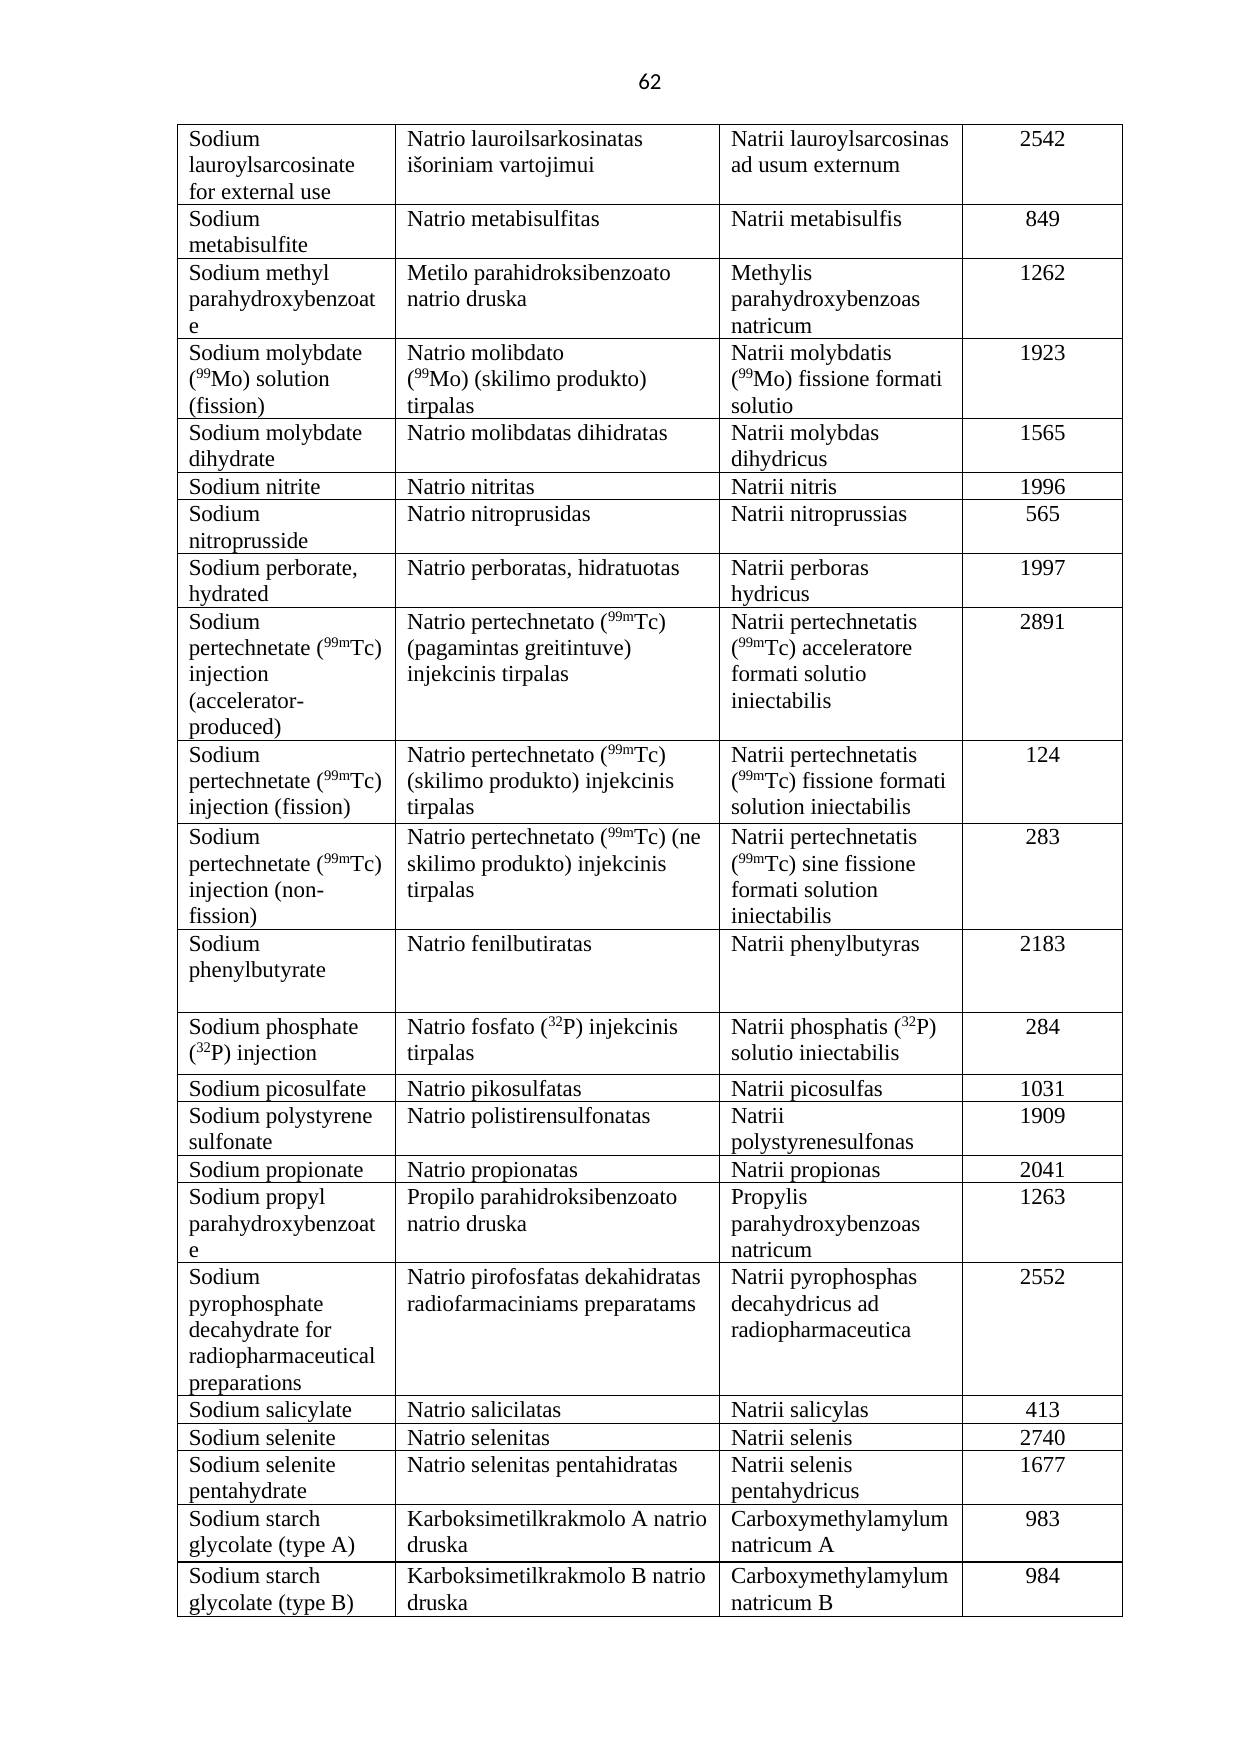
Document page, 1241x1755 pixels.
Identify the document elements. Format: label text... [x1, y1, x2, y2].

table_cell Karboksimetilkrakmolo A natrio druska [396, 1505, 719, 1561]
table_cell Natrii propionas [720, 1156, 962, 1182]
table_cell Natrio fenilbutiratas [396, 930, 719, 1012]
table_cell Natrii phenylbutyras [720, 930, 962, 1012]
table_cell Sodium propionate [178, 1156, 395, 1182]
table_cell Natrii phosphatis (32P) solutio iniectabilis [720, 1013, 962, 1074]
table_cell Propilo parahidroksibenzoato natrio druska [396, 1183, 719, 1262]
table_cell Sodium lauroylsarcosinate for external use [178, 125, 395, 204]
table_cell Natrii molybdatis (99Mo) fissione formati solutio [720, 339, 962, 418]
table_cell Natrii molybdas dihydricus [720, 419, 962, 472]
table_cell Carboxymethylamylum natricum A [720, 1505, 962, 1561]
table_cell Natrii pertechnetatis (99mTc) sine fissione formati solution iniectabilis [720, 824, 962, 929]
table_cell 1909 [963, 1102, 1122, 1155]
table_cell Sodium pertechnetate (99mTc) injection (non-fission) [178, 824, 395, 929]
table_cell Natrio pertechnetato (99mTc) (skilimo produkto) injekcinis tirpalas [396, 741, 719, 822]
table_cell Natrio nitroprusidas [396, 500, 719, 553]
table_cell Sodium pertechnetate (99mTc) injection (fission) [178, 741, 395, 822]
table_cell Natrii selenis [720, 1424, 962, 1450]
table_cell 1262 [963, 259, 1122, 338]
table_cell 2041 [963, 1156, 1122, 1182]
table_cell 984 [963, 1563, 1122, 1616]
table_cell 1031 [963, 1075, 1122, 1101]
table_cell Natrii salicylas [720, 1396, 962, 1422]
table_cell Carboxymethylamylum natricum B [720, 1563, 962, 1616]
table_cell 413 [963, 1396, 1122, 1422]
table_cell Natrio fosfato (32P) injekcinis tirpalas [396, 1013, 719, 1074]
table_cell Natrii selenis pentahydricus [720, 1451, 962, 1504]
table_cell Natrii perboras hydricus [720, 554, 962, 607]
table_cell Sodium pyrophosphate decahydrate for radiopharmaceutical preparations [178, 1263, 395, 1395]
table_cell 124 [963, 741, 1122, 822]
table_cell Natrio pikosulfatas [396, 1075, 719, 1101]
table_cell Natrio selenitas pentahidratas [396, 1451, 719, 1504]
table_cell Natrio pirofosfatas dekahidratas radiofarmaciniams preparatams [396, 1263, 719, 1395]
table_cell 1565 [963, 419, 1122, 472]
table_cell Sodium starch glycolate (type A) [178, 1505, 395, 1561]
table_cell Natrii metabisulfis [720, 205, 962, 258]
table_cell Natrio molibdatas dihidratas [396, 419, 719, 472]
table_cell Sodium nitrite [178, 473, 395, 499]
table_cell 849 [963, 205, 1122, 258]
table_cell Karboksimetilkrakmolo B natrio druska [396, 1563, 719, 1616]
table_cell Sodium starch glycolate (type B) [178, 1563, 395, 1616]
table_cell Natrii nitris [720, 473, 962, 499]
table_cell Natrio propionatas [396, 1156, 719, 1182]
table_cell Natrii pertechnetatis (99mTc) acceleratore formati solutio iniectabilis [720, 608, 962, 739]
table_cell Sodium phosphate (32P) injection [178, 1013, 395, 1074]
table_cell Natrii lauroylsarcosinas ad usum externum [720, 125, 962, 204]
table_cell Natrio lauroilsarkosinatas išoriniam vartojimui [396, 125, 719, 204]
table_cell Sodium metabisulfite [178, 205, 395, 258]
table_cell 565 [963, 500, 1122, 553]
table_cell Sodium methyl parahydroxybenzoate [178, 259, 395, 338]
table_cell Natrio salicilatas [396, 1396, 719, 1422]
table_cell 1997 [963, 554, 1122, 607]
table_cell Natrii pertechnetatis (99mTc) fissione formati solution iniectabilis [720, 741, 962, 822]
table_cell Natrio pertechnetato (99mTc) (pagamintas greitintuve) injekcinis tirpalas [396, 608, 719, 739]
table_cell 2740 [963, 1424, 1122, 1450]
table_cell Sodium propyl parahydroxybenzoate [178, 1183, 395, 1262]
table_cell 1996 [963, 473, 1122, 499]
table_cell Natrio perboratas, hidratuotas [396, 554, 719, 607]
table_cell Natrio pertechnetato (99mTc) (ne skilimo produkto) injekcinis tirpalas [396, 824, 719, 929]
table_cell Sodium picosulfate [178, 1075, 395, 1101]
table_cell 2891 [963, 608, 1122, 739]
table_cell Sodium nitroprusside [178, 500, 395, 553]
table_cell 1677 [963, 1451, 1122, 1504]
table_cell Natrio molibdato (99Mo) (skilimo produkto) tirpalas [396, 339, 719, 418]
table_cell Sodium selenite pentahydrate [178, 1451, 395, 1504]
table_cell 284 [963, 1013, 1122, 1074]
table_cell Sodium molybdate dihydrate [178, 419, 395, 472]
table_cell Sodium selenite [178, 1424, 395, 1450]
table_cell Sodium perborate, hydrated [178, 554, 395, 607]
table_cell Natrio selenitas [396, 1424, 719, 1450]
table_cell Metilo parahidroksibenzoato natrio druska [396, 259, 719, 338]
table_cell Sodium phenylbutyrate [178, 930, 395, 1012]
table_cell Natrio polistirensulfonatas [396, 1102, 719, 1155]
table_cell Natrio metabisulfitas [396, 205, 719, 258]
table_cell 2542 [963, 125, 1122, 204]
table_cell Sodium polystyrene sulfonate [178, 1102, 395, 1155]
table_cell 983 [963, 1505, 1122, 1561]
table_cell Sodium molybdate (99Mo) solution (fission) [178, 339, 395, 418]
table_cell Methylis parahydroxybenzoas natricum [720, 259, 962, 338]
table_cell 2552 [963, 1263, 1122, 1395]
table_cell 283 [963, 824, 1122, 929]
table_cell Natrii polystyrenesulfonas [720, 1102, 962, 1155]
table_cell Natrii nitroprussias [720, 500, 962, 553]
table_cell 1923 [963, 339, 1122, 418]
table_cell Sodium pertechnetate (99mTc) injection (accelerator-produced) [178, 608, 395, 739]
table_cell Natrii pyrophosphas decahydricus ad radiopharmaceutica [720, 1263, 962, 1395]
table_cell Propylis parahydroxybenzoas natricum [720, 1183, 962, 1262]
table_cell Natrio nitritas [396, 473, 719, 499]
table_cell 1263 [963, 1183, 1122, 1262]
table_cell 2183 [963, 930, 1122, 1012]
table_cell Natrii picosulfas [720, 1075, 962, 1101]
table_cell Sodium salicylate [178, 1396, 395, 1422]
